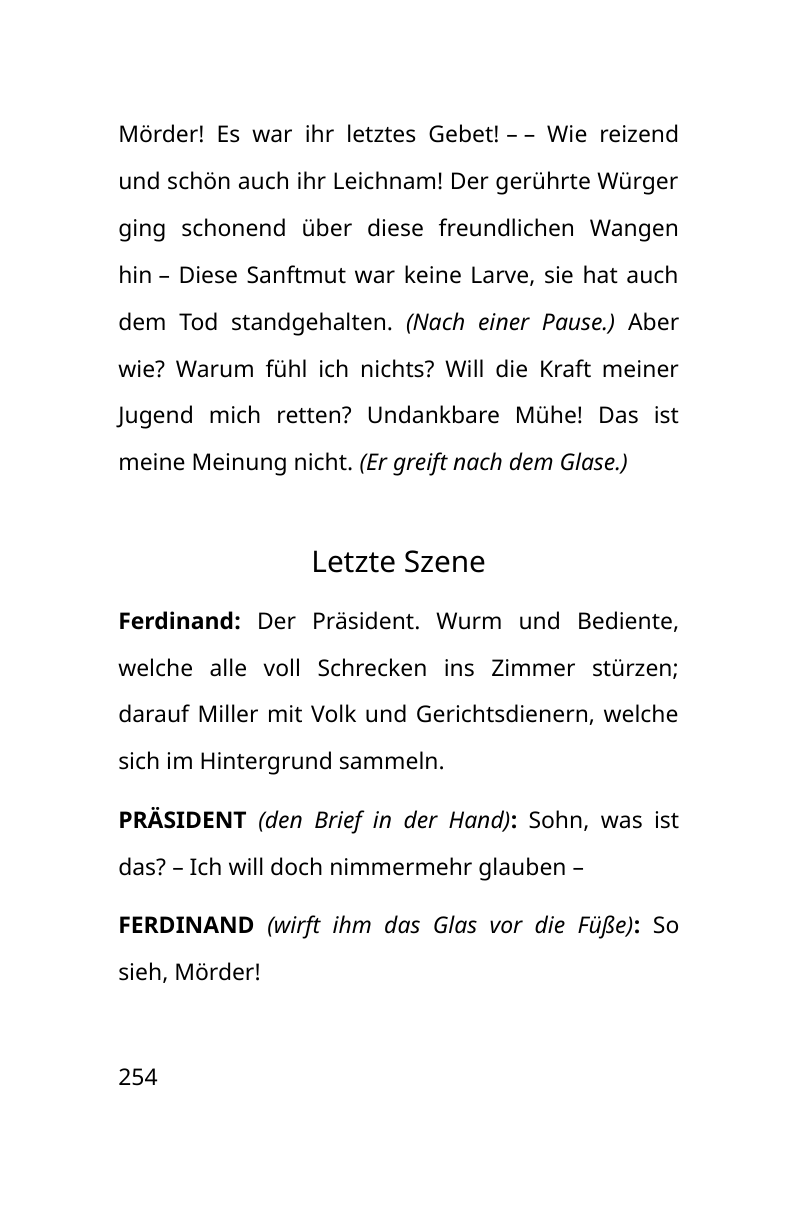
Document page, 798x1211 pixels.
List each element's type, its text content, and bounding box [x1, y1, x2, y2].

text Mörder! Es war ihr letztes Gebet! – – Wie reizend und schön auch ihr Leichnam! Der gerührte Würger ging schonend über diese freundlichen Wangen hin – Diese Sanftmut war keine Larve, sie hat auch dem Tod standgehalten. (Nach einer Pause.) Aber wie? Warum fühl ich nichts? Will die Kraft meiner Jugend mich retten? Undankbare Mühe! Das ist meine Meinung nicht. (Er greift nach dem Glase.) [118, 118, 679, 477]
subtitle Letzte Szene [118, 540, 679, 581]
text FERDINAND (wirft ihm das Glas vor die Füße): So sieh, Mörder! [118, 909, 679, 987]
text Ferdinand: Der Präsident. Wurm und Bediente, welche alle voll Schrecken ins Zimmer stürzen; darauf Miller mit Volk und Gerichtsdienern, welche sich im Hintergrund sammeln. [118, 604, 679, 776]
text PRÄSIDENT (den Brief in der Hand): Sohn, was ist das? – Ich will doch nimmermehr glauben – [118, 804, 679, 882]
